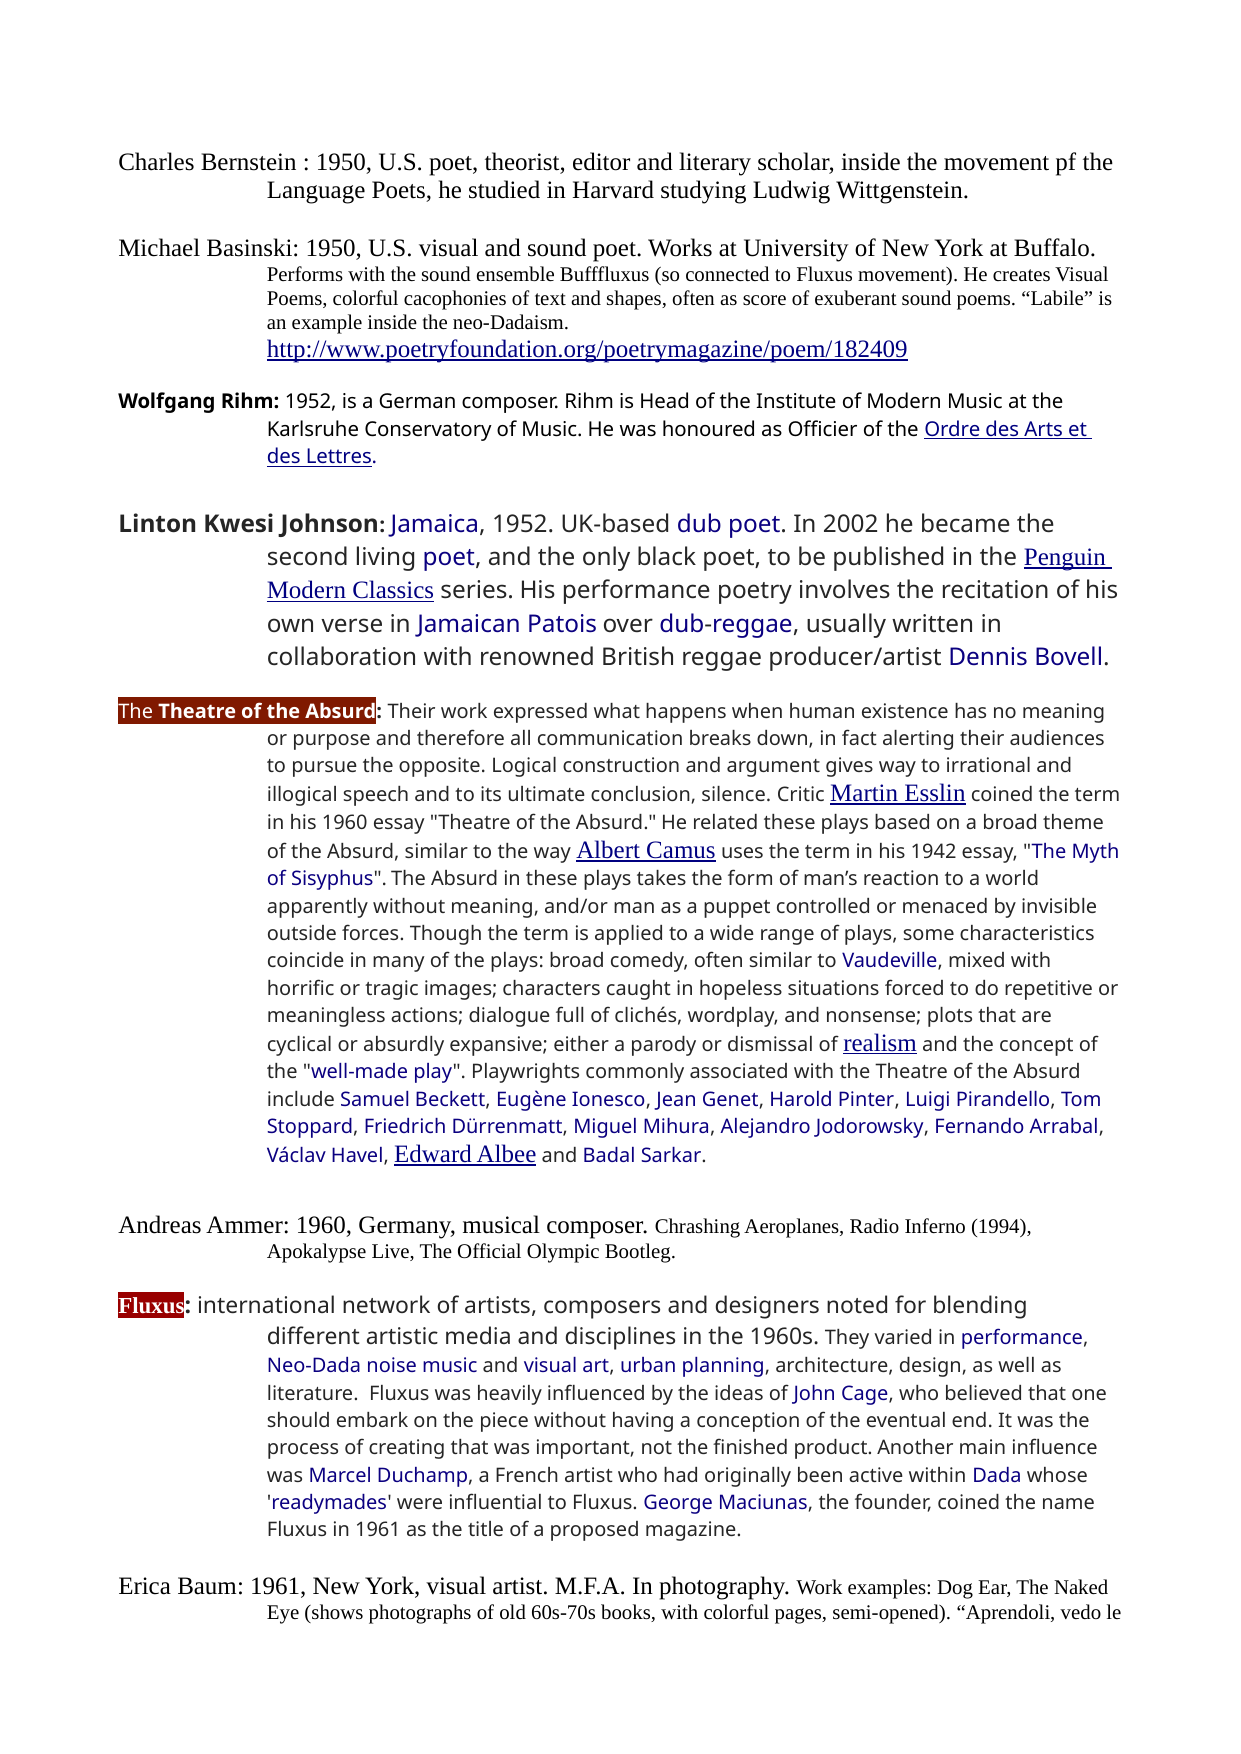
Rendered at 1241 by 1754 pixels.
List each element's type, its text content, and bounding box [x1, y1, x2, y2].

text Linton Kwesi Johnson: Jamaica, 1952. UK-based dub poet. In 2002 he became the second living poet, and the only black poet, to be published in the Penguin Modern Classics series. His performance poetry involves the recitation of his own verse in Jamaican Patois over dub-reggae, usually written in collaboration with renowned British reggae producer/artist Dennis Bovell. [118, 506, 1122, 673]
text Fluxus: international network of artists, composers and designers noted for blending different artistic media and disciplines in the 1960s. They varied in performance, Neo-Dada noise music and visual art, urban planning, architecture, design, as well as literature. Fluxus was heavily influenced by the ideas of John Cage, who believed that one should embark on the piece without having a conception of the eventual end. It was the process of creating that was important, not the finished product. Another main influence was Marcel Duchamp, a French artist who had originally been active within Dada whose 'readymades' were influential to Fluxus. George Maciunas, the founder, coined the name Fluxus in 1961 as the title of a proposed magazine. [118, 1289, 1122, 1542]
text Charles Bernstein : 1950, U.S. poet, theorist, editor and literary scholar, inside the movement pf the Language Poets, he studied in Harvard studying Ludwig Wittgenstein. [118, 147, 1122, 204]
text Erica Baum: 1961, New York, visual artist. M.F.A. In photography. Work examples: Dog Ear, The Naked Eye (shows photographs of old 60s-70s books, with colorful pages, semi-opened). “Aprendoli, vedo le [118, 1571, 1122, 1624]
text Wolfgang Rihm: 1952, is a German composer. Rihm is Head of the Institute of Modern Music at the Karlsruhe Conservatory of Music. He was honoured as Officier of the Ordre des Arts et des Lettres. [118, 387, 1122, 470]
text Michael Basinski: 1950, U.S. visual and sound poet. Works at University of New York at Buffalo. Performs with the sound ensemble Bufffluxus (so connected to Fluxus movement). He creates Visual Poems, colorful cacophonies of text and shapes, often as score of exuberant sound poems. “Labile” is an example inside the neo-Dadaism. http://www.poetryfoundation.org/poetrymagazine/poem/182409 [118, 233, 1122, 363]
text The Theatre of the Absurd: Their work expressed what happens when human existence has no meaning or purpose and therefore all communication breaks down, in fact alerting their audiences to pursue the opposite. Logical construction and argument gives way to irrational and illogical speech and to its ultimate conclusion, silence. Critic Martin Esslin coined the term in his 1960 essay "Theatre of the Absurd." He related these plays based on a broad theme of the Absurd, similar to the way Albert Camus uses the term in his 1942 essay, "The Myth of Sisyphus". The Absurd in these plays takes the form of man’s reaction to a world apparently without meaning, and/or man as a puppet controlled or menaced by invisible outside forces. Though the term is applied to a wide range of plays, some characteristics coincide in many of the plays: broad comedy, often similar to Vaudeville, mixed with horrific or tragic images; characters caught in hopeless situations forced to do repetitive or meaningless actions; dialogue full of clichés, wordplay, and nonsense; plots that are cyclical or absurdly expansive; either a parody or dismissal of realism and the concept of the "well-made play". Playwrights commonly associated with the Theatre of the Absurd include Samuel Beckett, Eugène Ionesco, Jean Genet, Harold Pinter, Luigi Pirandello, Tom Stoppard, Friedrich Dürrenmatt, Miguel Mihura, Alejandro Jodorowsky, Fernando Arrabal, Václav Havel, Edward Albee and Badal Sarkar. [118, 697, 1122, 1168]
text Andreas Ammer: 1960, Germany, musical composer. Chrashing Aeroplanes, Radio Inferno (1994), Apokalypse Live, The Official Olympic Bootleg. [118, 1210, 1122, 1263]
